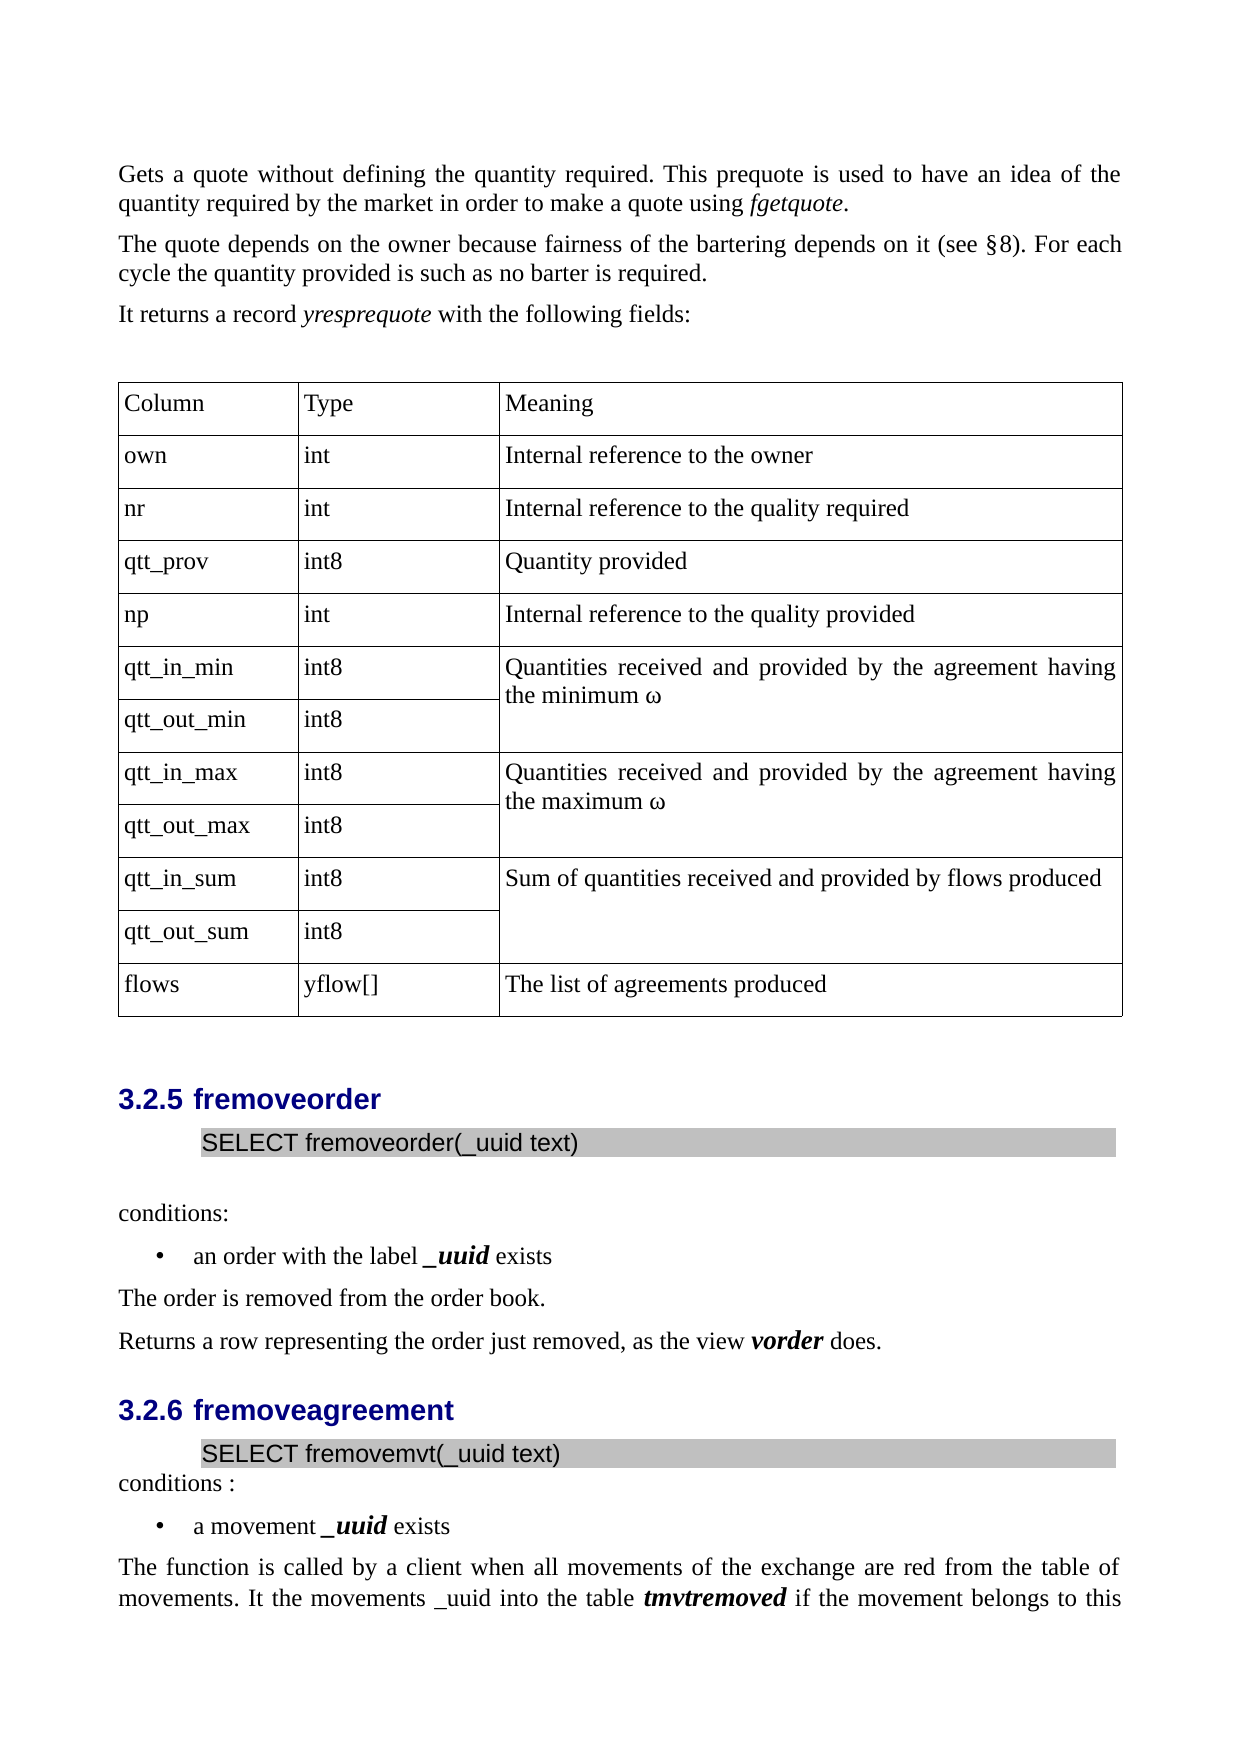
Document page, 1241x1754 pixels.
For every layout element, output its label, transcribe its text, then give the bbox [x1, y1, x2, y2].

table_cell qtt_in_min [119, 647, 298, 699]
table_cell Internal reference to the quality provided [500, 594, 1122, 646]
text Returns a row representing the order just removed, as the view vorder does. [118, 1324, 1122, 1355]
table_cell Quantities received and provided by the agreement having the minimum ω [500, 647, 1122, 752]
text The function is called by a client when all movements of the exchange are red from the table of movements. It the movements _uuid into the table tmvtremoved if the movement belongs to this [118, 1552, 1122, 1612]
table_cell int8 [299, 541, 499, 593]
table_cell Internal reference to the quality required [500, 489, 1122, 540]
table_header Column [119, 383, 298, 435]
table_cell The list of agreements produced [500, 964, 1122, 1016]
subtitle fremoveagreement [118, 1393, 1122, 1426]
text The order is removed from the order book. [118, 1283, 1122, 1312]
text Gets a quote without defining the quantity required. This prequote is used to have an idea of the quantity required by the market in order to make a quote using fgetquote. [118, 159, 1122, 217]
table_cell int8 [299, 911, 499, 963]
table_cell np [119, 594, 298, 646]
text It returns a record yresprequote with the following fields: [118, 299, 1122, 328]
table_cell int8 [299, 700, 499, 752]
text SELECT fremovemvt(_uuid text) [201, 1439, 1116, 1468]
table_cell qtt_in_max [119, 753, 298, 804]
table_cell own [119, 436, 298, 487]
table_cell qtt_out_min [119, 700, 298, 752]
table_cell int8 [299, 805, 499, 857]
table_cell Internal reference to the owner [500, 436, 1122, 487]
table_cell Quantities received and provided by the agreement having the maximum ω [500, 753, 1122, 857]
table_cell nr [119, 489, 298, 540]
table_cell int8 [299, 647, 499, 699]
subtitle fremoveorder [118, 1082, 1122, 1116]
table_cell Quantity provided [500, 541, 1122, 593]
text SELECT fremoveorder(_uuid text) [201, 1128, 1116, 1157]
text The quote depends on the owner because fairness of the bartering depends on it (see §7). For each cycle the quantity provided is such as no barter is required. [118, 229, 1122, 287]
text conditions: [118, 1198, 1122, 1227]
table_cell int8 [299, 753, 499, 804]
table_cell qtt_out_sum [119, 911, 298, 963]
table_cell qtt_prov [119, 541, 298, 593]
table_cell int [299, 489, 499, 540]
list a movement _uuid exists [156, 1509, 1122, 1540]
table_cell int [299, 436, 499, 487]
text conditions : [118, 1468, 1122, 1496]
table_header Type [299, 383, 499, 435]
table_cell yflow[] [299, 964, 499, 1016]
table_cell Sum of quantities received and provided by flows produced [500, 858, 1122, 963]
table_cell qtt_out_max [119, 805, 298, 857]
table_cell qtt_in_sum [119, 858, 298, 910]
list an order with the label _uuid exists [156, 1239, 1122, 1270]
table_header Meaning [500, 383, 1122, 435]
table_cell flows [119, 964, 298, 1016]
table_cell int [299, 594, 499, 646]
table_cell int8 [299, 858, 499, 910]
